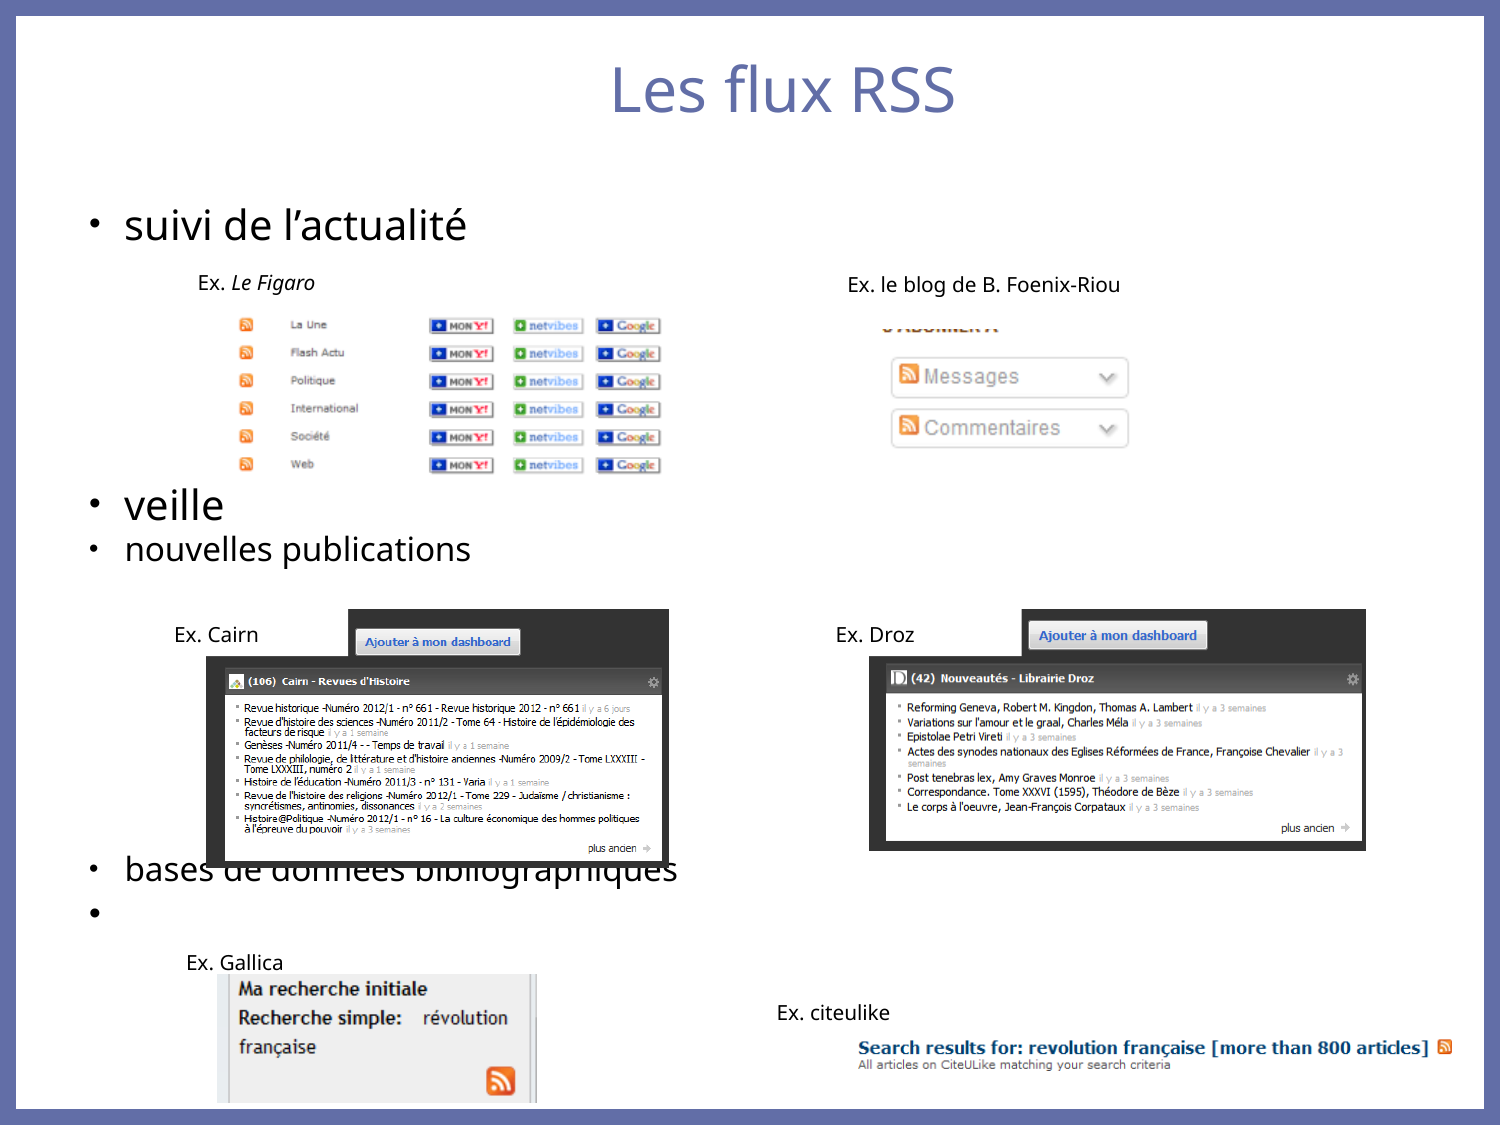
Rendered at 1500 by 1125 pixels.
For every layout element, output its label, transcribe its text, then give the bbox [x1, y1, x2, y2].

text_box Ex. Cairn [159, 601, 349, 657]
text_box [0, 0, 1500, 1125]
picture [228, 271, 667, 480]
text_box Ex. le blog de B. Foenix-Riou [832, 264, 1154, 329]
text_box suivi de l’actualité veille nouvelles publications bases de données bibliographiques [39, 191, 1389, 1054]
picture [217, 974, 537, 1103]
text_box Ex. Le Figaro [183, 262, 431, 303]
picture [869, 609, 1366, 851]
text_box Ex. Gallica [171, 942, 372, 983]
picture [849, 1032, 1458, 1071]
picture [845, 291, 1207, 480]
text_box Ex. citeulike [761, 992, 975, 1033]
picture [206, 609, 669, 868]
text_box Ex. Droz [820, 601, 1022, 657]
text_box Les flux RSS [108, 42, 1459, 161]
